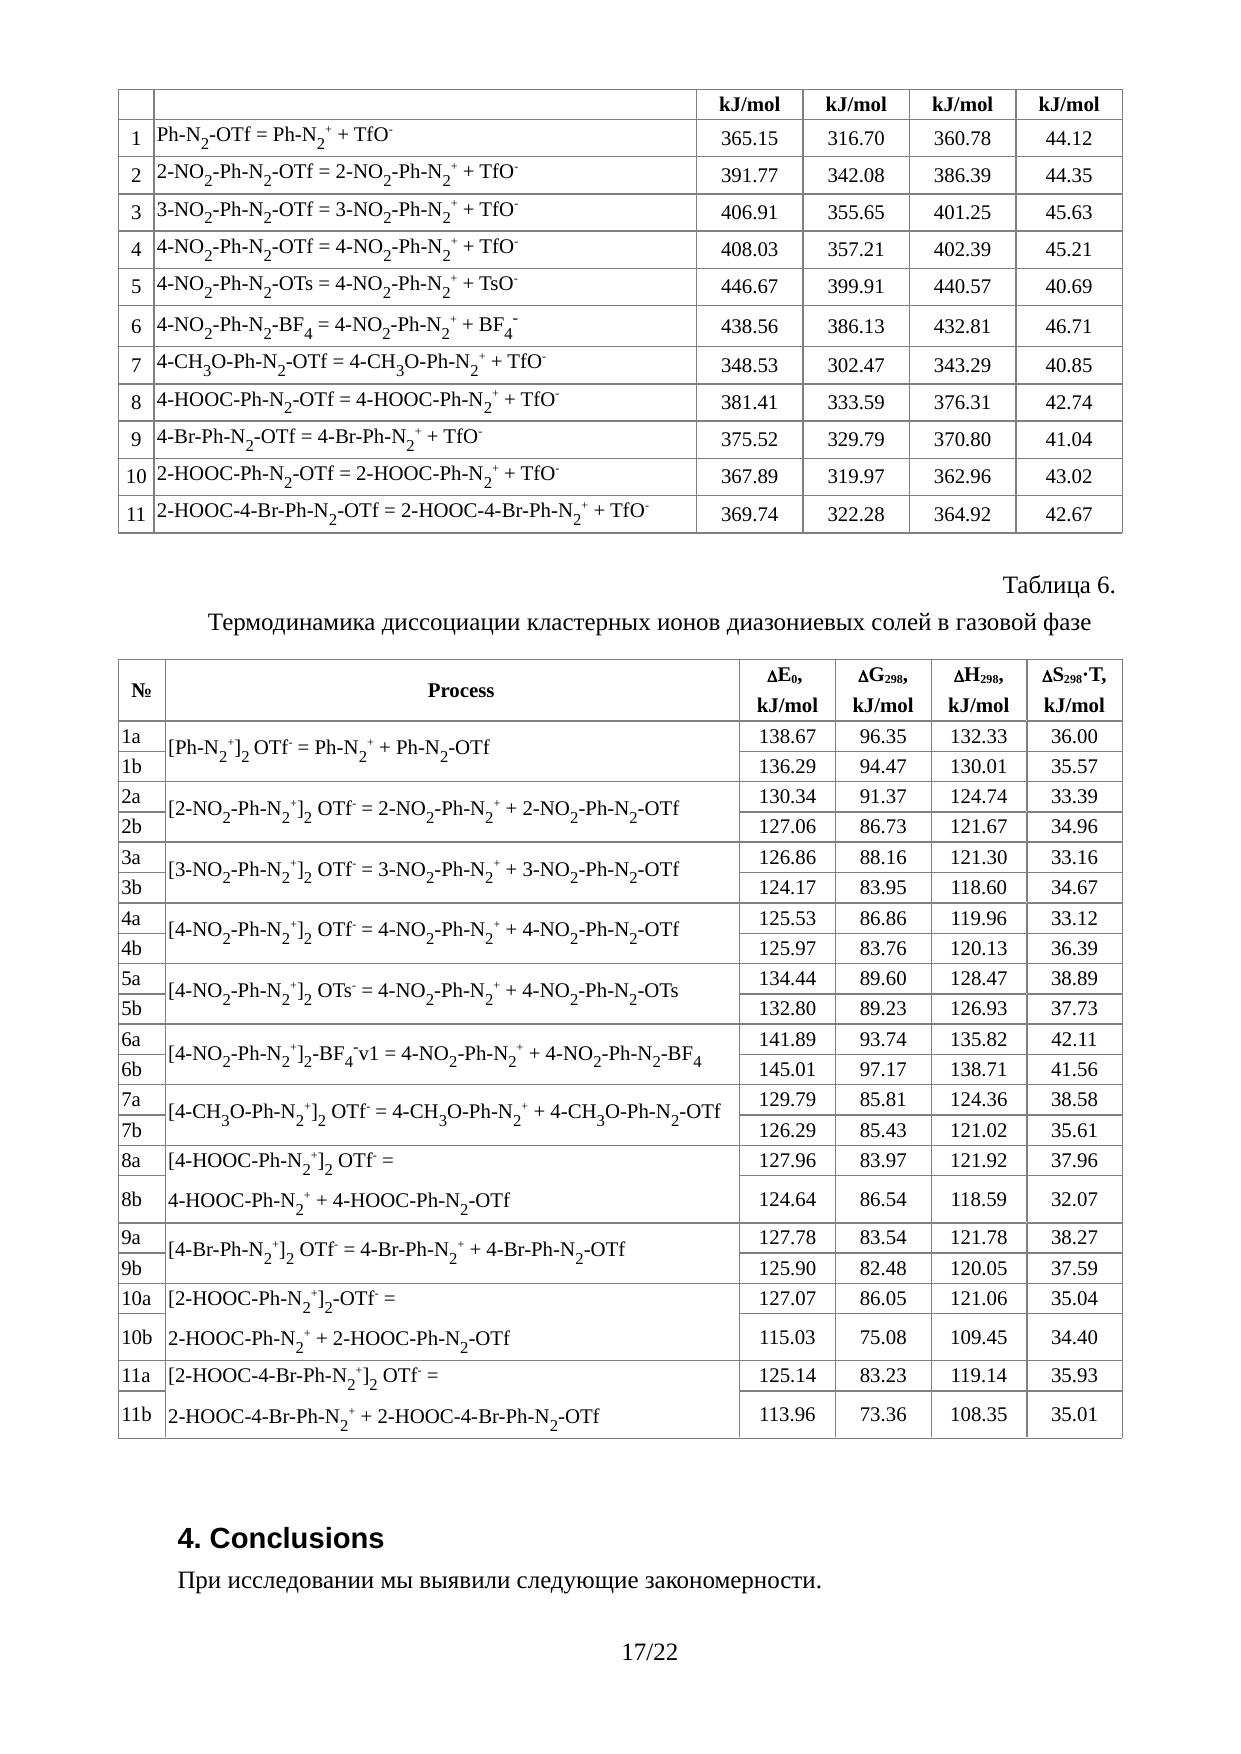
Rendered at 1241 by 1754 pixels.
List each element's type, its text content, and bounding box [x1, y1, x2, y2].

table_cell 302.47 [804, 347, 909, 383]
table_header DS298·T, kJ/mol [1028, 660, 1122, 720]
table_cell 121.06 [932, 1284, 1026, 1313]
table_cell 94.47 [836, 752, 931, 781]
table_cell 360.78 [910, 120, 1015, 156]
subtitle 4. Conclusions [118, 1522, 1122, 1555]
table_cell 342.08 [804, 157, 909, 193]
table_cell 42.11 [1028, 1025, 1122, 1054]
table_cell 8 [119, 385, 153, 420]
table_cell 82.48 [836, 1254, 931, 1283]
table_cell 438.56 [697, 306, 802, 346]
table_cell 85.81 [836, 1085, 931, 1114]
table_cell 2b [119, 813, 165, 841]
table_cell 5b [119, 995, 165, 1023]
table_cell 1 [119, 120, 153, 156]
table_cell 4 [119, 232, 153, 268]
table_cell 121.92 [932, 1146, 1026, 1175]
table_cell 130.01 [932, 752, 1026, 781]
table_cell 343.29 [910, 347, 1015, 383]
table_cell 7b [119, 1116, 165, 1144]
table_cell 33.39 [1028, 782, 1122, 811]
table_cell 381.41 [697, 385, 802, 420]
table_header DE0, kJ/mol [740, 660, 835, 720]
table_cell [4-Br-Ph-N2+]2 OTf- = 4-Br-Ph-N2+ + 4-Br-Ph-N2-OTf [166, 1224, 739, 1283]
table_cell 83.95 [836, 873, 931, 902]
table_cell 138.71 [932, 1055, 1026, 1084]
table_cell 362.96 [910, 459, 1015, 495]
table_cell 135.82 [932, 1025, 1026, 1054]
table_cell 36.39 [1028, 934, 1122, 963]
table_cell 7a [119, 1085, 165, 1114]
table_cell 127.78 [740, 1224, 835, 1252]
table_cell 34.40 [1028, 1314, 1122, 1360]
table_cell [2-NO2-Ph-N2+]2 OTf- = 2-NO2-Ph-N2+ + 2-NO2-Ph-N2-OTf [166, 782, 739, 841]
table_cell 35.61 [1028, 1116, 1122, 1144]
table_cell 83.54 [836, 1224, 931, 1252]
table_cell 120.05 [932, 1254, 1026, 1283]
table_cell 11b [119, 1392, 165, 1437]
table_cell 4-CH3O-Ph-N2-OTf = 4-CH3O-Ph-N2+ + TfO- [155, 347, 696, 383]
table_cell 33.12 [1028, 904, 1122, 932]
table_cell 75.08 [836, 1314, 931, 1360]
table_cell 4-Br-Ph-N2-OTf = 4-Br-Ph-N2+ + TfO- [155, 422, 696, 458]
table_cell 118.59 [932, 1176, 1026, 1222]
table_cell 119.96 [932, 904, 1026, 932]
table_cell 348.53 [697, 347, 802, 383]
table_cell 45.63 [1017, 195, 1122, 230]
table_header Process [166, 660, 739, 720]
table_cell 44.12 [1017, 120, 1122, 156]
table_cell 109.45 [932, 1314, 1026, 1360]
table_cell 125.97 [740, 934, 835, 963]
table_cell 402.39 [910, 232, 1015, 268]
table_cell 83.97 [836, 1146, 931, 1175]
table_cell 4-NO2-Ph-N2-OTs = 4-NO2-Ph-N2+ + TsO- [155, 269, 696, 305]
table_cell 355.65 [804, 195, 909, 230]
table_cell 33.16 [1028, 843, 1122, 872]
table_header kJ/mol [910, 90, 1015, 119]
table_cell 408.03 [697, 232, 802, 268]
table_cell 386.39 [910, 157, 1015, 193]
table_cell 126.29 [740, 1116, 835, 1144]
table_cell 5 [119, 269, 153, 305]
table_cell 127.06 [740, 813, 835, 841]
table_cell 40.85 [1017, 347, 1122, 383]
table_cell 125.90 [740, 1254, 835, 1283]
table_header [155, 90, 696, 119]
table_cell 93.74 [836, 1025, 931, 1054]
table_cell 83.23 [836, 1361, 931, 1390]
table_cell 4-NO2-Ph-N2-OTf = 4-NO2-Ph-N2+ + TfO- [155, 232, 696, 268]
table_cell 88.16 [836, 843, 931, 872]
table_cell [4-CH3O-Ph-N2+]2 OTf- = 4-CH3O-Ph-N2+ + 4-CH3O-Ph-N2-OTf [166, 1085, 739, 1144]
table_cell 46.71 [1017, 306, 1122, 346]
table_cell 333.59 [804, 385, 909, 420]
table_cell 329.79 [804, 422, 909, 458]
table_header DG298, kJ/mol [836, 660, 931, 720]
table_cell 32.07 [1028, 1176, 1122, 1222]
table_cell [4-NO2-Ph-N2+]2-BF4-v1 = 4-NO2-Ph-N2+ + 4-NO2-Ph-N2-BF4 [166, 1025, 739, 1084]
table_cell 319.97 [804, 459, 909, 495]
table_cell 127.07 [740, 1284, 835, 1313]
table_cell 4-HOOC-Ph-N2-OTf = 4-HOOC-Ph-N2+ + TfO- [155, 385, 696, 420]
table_cell 96.35 [836, 722, 931, 751]
table_cell 432.81 [910, 306, 1015, 346]
table_cell [Ph-N2+]2 OTf- = Ph-N2+ + Ph-N2-OTf [166, 722, 739, 781]
table_cell 2-HOOC-Ph-N2-OTf = 2-HOOC-Ph-N2+ + TfO- [155, 459, 696, 495]
table_cell 316.70 [804, 120, 909, 156]
table_cell 38.27 [1028, 1224, 1122, 1252]
table_cell 37.73 [1028, 995, 1122, 1023]
table_cell 386.13 [804, 306, 909, 346]
table_cell 406.91 [697, 195, 802, 230]
table_cell 113.96 [740, 1392, 835, 1437]
table_cell 2 [119, 157, 153, 193]
table_cell 121.30 [932, 843, 1026, 872]
table_cell 364.92 [910, 496, 1015, 532]
table_cell 124.74 [932, 782, 1026, 811]
table_header kJ/mol [804, 90, 909, 119]
table_cell 136.29 [740, 752, 835, 781]
table_header kJ/mol [697, 90, 802, 119]
table_cell 376.31 [910, 385, 1015, 420]
table_cell 391.77 [697, 157, 802, 193]
table_cell 38.58 [1028, 1085, 1122, 1114]
table_cell 42.74 [1017, 385, 1122, 420]
table_cell 41.56 [1028, 1055, 1122, 1084]
table_cell 115.03 [740, 1314, 835, 1360]
table_cell 91.37 [836, 782, 931, 811]
table_cell 367.89 [697, 459, 802, 495]
table_cell 6 [119, 306, 153, 346]
list При исследовании мы выявили следующие закономерности. [118, 1565, 1122, 1594]
table_cell 7 [119, 347, 153, 383]
table_cell 11a [119, 1361, 165, 1390]
table_cell 35.57 [1028, 752, 1122, 781]
table_header DH298, kJ/mol [932, 660, 1026, 720]
table_cell 4-NO2-Ph-N2-BF4 = 4-NO2-Ph-N2+ + BF4- [155, 306, 696, 346]
table_cell 37.96 [1028, 1146, 1122, 1175]
table_cell 141.89 [740, 1025, 835, 1054]
table_cell 108.35 [932, 1392, 1026, 1437]
table_cell 322.28 [804, 496, 909, 532]
text Термодинамика диссоциации кластерных ионов диазониевых солей в газовой фазе [118, 607, 1122, 636]
table_cell [2-HOOC-4-Br-Ph-N2+]2 OTf- = 2-HOOC-4-Br-Ph-N2+ + 2-HOOC-4-Br-Ph-N2-OTf [166, 1361, 739, 1437]
table_cell 36.00 [1028, 722, 1122, 751]
table_cell 121.78 [932, 1224, 1026, 1252]
table_cell 118.60 [932, 873, 1026, 902]
table_cell 6b [119, 1055, 165, 1084]
table_cell 4b [119, 934, 165, 963]
table_cell 121.67 [932, 813, 1026, 841]
table_cell 357.21 [804, 232, 909, 268]
table_cell [4-HOOC-Ph-N2+]2 OTf- = 4-HOOC-Ph-N2+ + 4-HOOC-Ph-N2-OTf [166, 1146, 739, 1222]
table_cell 369.74 [697, 496, 802, 532]
table_cell 134.44 [740, 964, 835, 993]
table_cell 446.67 [697, 269, 802, 305]
table_cell 45.21 [1017, 232, 1122, 268]
table_cell [4-NO2-Ph-N2+]2 OTf- = 4-NO2-Ph-N2+ + 4-NO2-Ph-N2-OTf [166, 904, 739, 963]
table_cell [3-NO2-Ph-N2+]2 OTf- = 3-NO2-Ph-N2+ + 3-NO2-Ph-N2-OTf [166, 843, 739, 902]
table_cell 3-NO2-Ph-N2-OTf = 3-NO2-Ph-N2+ + TfO- [155, 195, 696, 230]
table_cell 1a [119, 722, 165, 751]
table_cell 44.35 [1017, 157, 1122, 193]
table_cell 3 [119, 195, 153, 230]
table_cell 125.14 [740, 1361, 835, 1390]
table_cell 89.60 [836, 964, 931, 993]
table_cell 1b [119, 752, 165, 781]
table_cell 86.54 [836, 1176, 931, 1222]
table_cell 83.76 [836, 934, 931, 963]
table_cell 2-HOOC-4-Br-Ph-N2-OTf = 2-HOOC-4-Br-Ph-N2+ + TfO- [155, 496, 696, 532]
table_cell 138.67 [740, 722, 835, 751]
table_header № [119, 660, 165, 720]
table_cell 145.01 [740, 1055, 835, 1084]
table_cell 42.67 [1017, 496, 1122, 532]
table_cell Ph-N2-OTf = Ph-N2+ + TfO- [155, 120, 696, 156]
table_cell 89.23 [836, 995, 931, 1023]
table_cell 3b [119, 873, 165, 902]
table_cell 126.93 [932, 995, 1026, 1023]
table_cell 401.25 [910, 195, 1015, 230]
table_cell 129.79 [740, 1085, 835, 1114]
table_cell 10b [119, 1314, 165, 1360]
table_cell 9 [119, 422, 153, 458]
table_cell 3a [119, 843, 165, 872]
table_cell 35.04 [1028, 1284, 1122, 1313]
table_cell 40.69 [1017, 269, 1122, 305]
table_cell 86.86 [836, 904, 931, 932]
table_cell 35.01 [1028, 1392, 1122, 1437]
table_cell 5a [119, 964, 165, 993]
table_cell 126.86 [740, 843, 835, 872]
table_cell 8a [119, 1146, 165, 1175]
table_cell 124.17 [740, 873, 835, 902]
table_cell 370.80 [910, 422, 1015, 458]
table_cell 132.80 [740, 995, 835, 1023]
table_cell 2a [119, 782, 165, 811]
table_cell [4-NO2-Ph-N2+]2 OTs- = 4-NO2-Ph-N2+ + 4-NO2-Ph-N2-OTs [166, 964, 739, 1023]
table_cell 97.17 [836, 1055, 931, 1084]
table_cell 128.47 [932, 964, 1026, 993]
table_cell 34.67 [1028, 873, 1122, 902]
table_cell 86.73 [836, 813, 931, 841]
table_cell 2-NO2-Ph-N2-OTf = 2-NO2-Ph-N2+ + TfO- [155, 157, 696, 193]
table_cell 4a [119, 904, 165, 932]
table_cell 73.36 [836, 1392, 931, 1437]
table_cell 41.04 [1017, 422, 1122, 458]
table_cell 127.96 [740, 1146, 835, 1175]
table_cell 10a [119, 1284, 165, 1313]
table_cell 8b [119, 1176, 165, 1222]
table_cell 10 [119, 459, 153, 495]
table_cell 6a [119, 1025, 165, 1054]
table_cell 86.05 [836, 1284, 931, 1313]
table_cell 130.34 [740, 782, 835, 811]
table_cell 120.13 [932, 934, 1026, 963]
table_cell 399.91 [804, 269, 909, 305]
table_cell 35.93 [1028, 1361, 1122, 1390]
table_cell 375.52 [697, 422, 802, 458]
table_cell [2-HOOC-Ph-N2+]2-OTf- = 2-HOOC-Ph-N2+ + 2-HOOC-Ph-N2-OTf [166, 1284, 739, 1360]
table_cell 125.53 [740, 904, 835, 932]
table_cell 124.64 [740, 1176, 835, 1222]
table_cell 365.15 [697, 120, 802, 156]
table_cell 34.96 [1028, 813, 1122, 841]
table_header kJ/mol [1017, 90, 1122, 119]
table_cell 37.59 [1028, 1254, 1122, 1283]
table_cell 9a [119, 1224, 165, 1252]
text Таблица 6. [118, 570, 1122, 598]
table_cell 132.33 [932, 722, 1026, 751]
table_cell 43.02 [1017, 459, 1122, 495]
table_cell 11 [119, 496, 153, 532]
table_cell 124.36 [932, 1085, 1026, 1114]
table_cell 121.02 [932, 1116, 1026, 1144]
table_cell 440.57 [910, 269, 1015, 305]
table_cell 38.89 [1028, 964, 1122, 993]
table_header [119, 90, 153, 119]
table_cell 9b [119, 1254, 165, 1283]
table_cell 85.43 [836, 1116, 931, 1144]
table_cell 119.14 [932, 1361, 1026, 1390]
